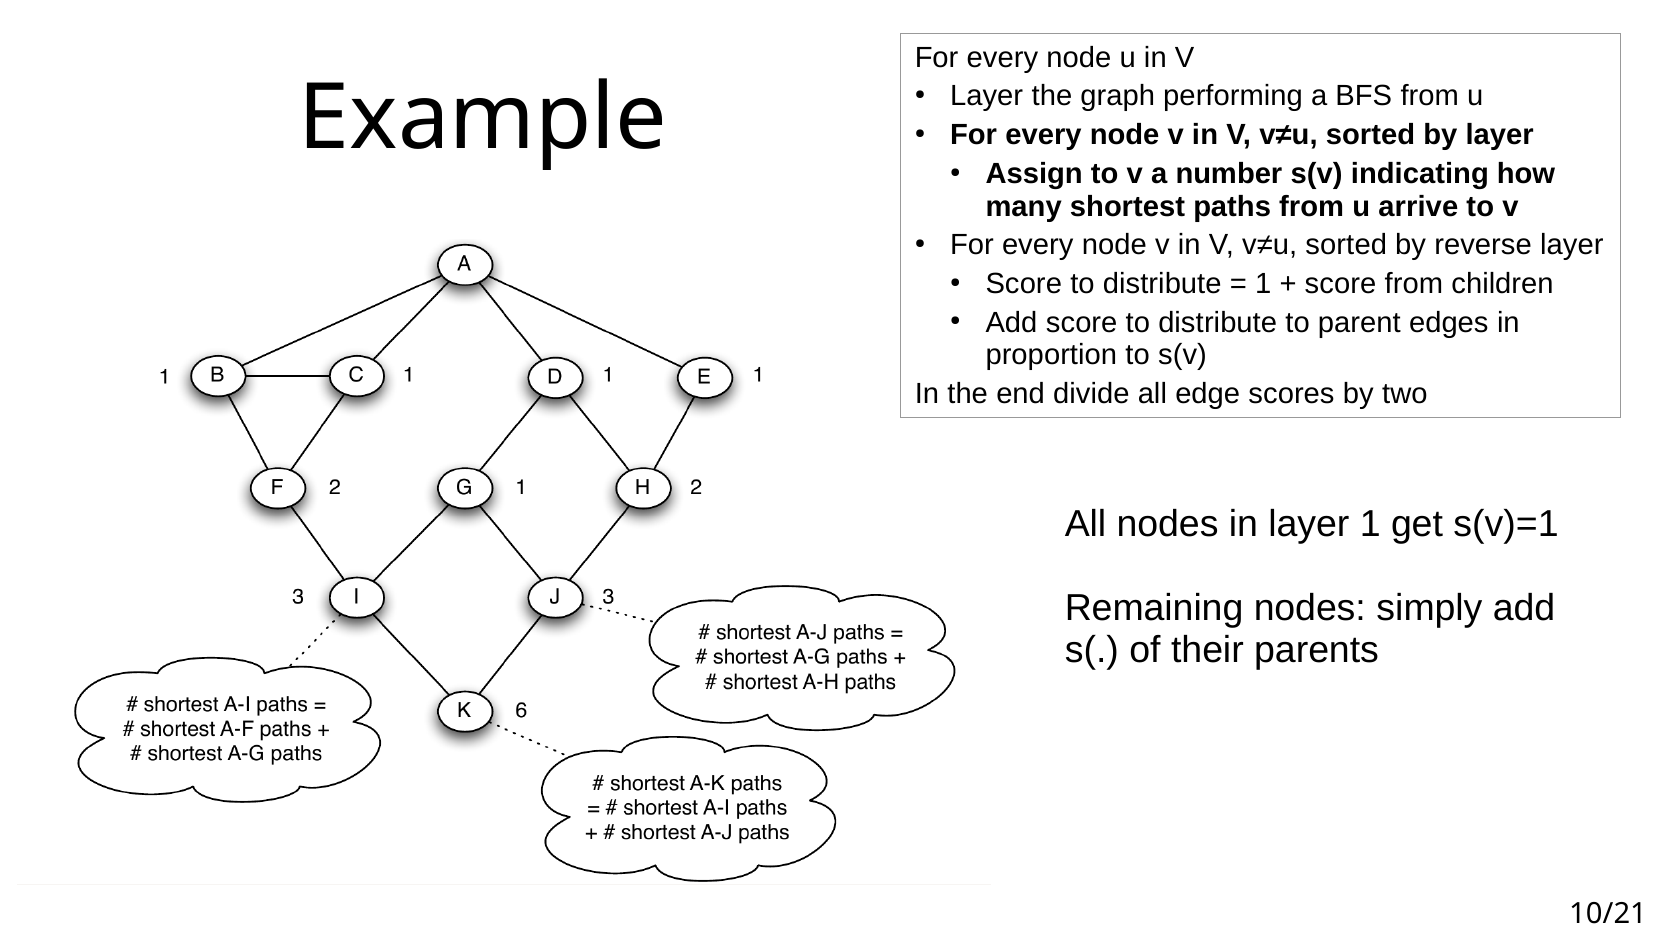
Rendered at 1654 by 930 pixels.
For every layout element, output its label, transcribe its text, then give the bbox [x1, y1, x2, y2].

title Example [29, 1, 937, 225]
text_box For every node u in V Layer the graph performing a BFS from u For every node v in V, v≠u, sorted by layer Assign to v a number s(v) indicating how many shortest paths from u arrive to v For every node v in V, v≠u, sorted by reverse layer Score to distribute = 1 + score from children Add score to distribute to parent edges in proportion to s(v) In the end divide all edge scores by two [900, 33, 1621, 418]
text_box All nodes in layer 1 get s(v)=1 Remaining nodes: simply add s(.) of their parents [1050, 494, 1621, 678]
picture [17, 239, 991, 886]
